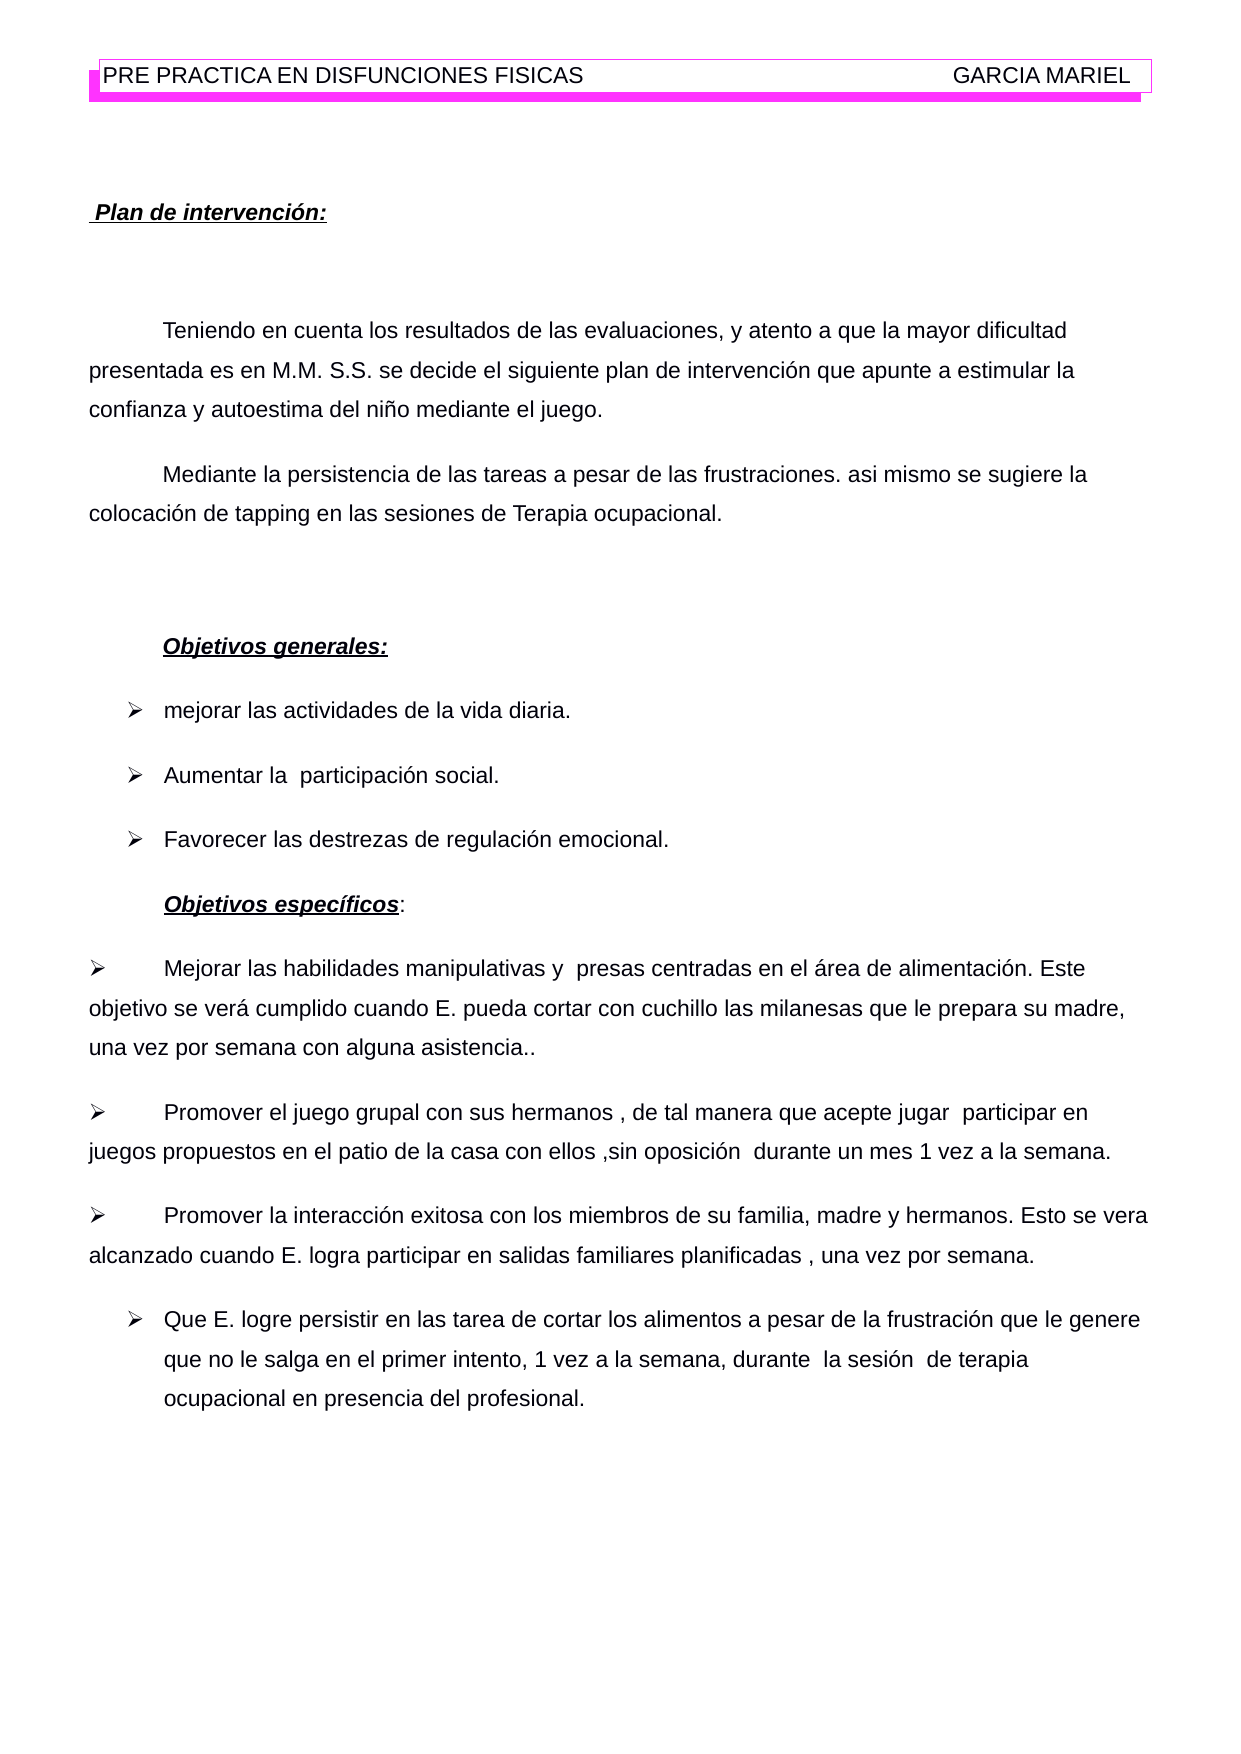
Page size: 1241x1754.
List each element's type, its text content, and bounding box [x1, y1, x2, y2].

text Mediante la persistencia de las tareas a pesar de las frustraciones. asi mismo se sugiere la colocación de tapping en las sesiones de Terapia ocupacional. [88, 461, 1152, 526]
list Promover el juego grupal con sus hermanos , de tal manera que acepte jugar participar en juegos propuestos en el patio de la casa con ellos ,sin oposición durante un mes 1 vez a la semana. [88, 1098, 1152, 1164]
list Promover la interacción exitosa con los miembros de su familia, madre y hermanos. Esto se vera alcanzado cuando E. logra participar en salidas familiares planificadas , una vez por semana. [88, 1202, 1152, 1268]
list Mejorar las habilidades manipulativas y presas centradas en el área de alimentación. Este objetivo se verá cumplido cuando E. pueda cortar con cuchillo las milanesas que le prepara su madre, una vez por semana con alguna asistencia.. [88, 955, 1152, 1060]
text Objetivos específicos: [163, 891, 1152, 917]
subtitle Plan de intervención: [88, 199, 1152, 226]
list Favorecer las destrezas de regulación emocional. [126, 826, 1152, 852]
list Que E. logre persistir en las tarea de cortar los alimentos a pesar de la frustración que le genere que no le salga en el primer intento, 1 vez a la semana, durante la sesión de terapia ocupacional en presencia del profesional. [126, 1306, 1152, 1412]
list mejorar las actividades de la vida diaria. [126, 697, 1152, 723]
text Teniendo en cuenta los resultados de las evaluaciones, y atento a que la mayor dificultad presentada es en M.M. S.S. se decide el siguiente plan de intervención que apunte a estimular la confianza y autoestima del niño mediante el juego. [88, 317, 1152, 422]
text Objetivos generales: [88, 633, 1152, 659]
list Aumentar la participación social. [126, 762, 1152, 788]
